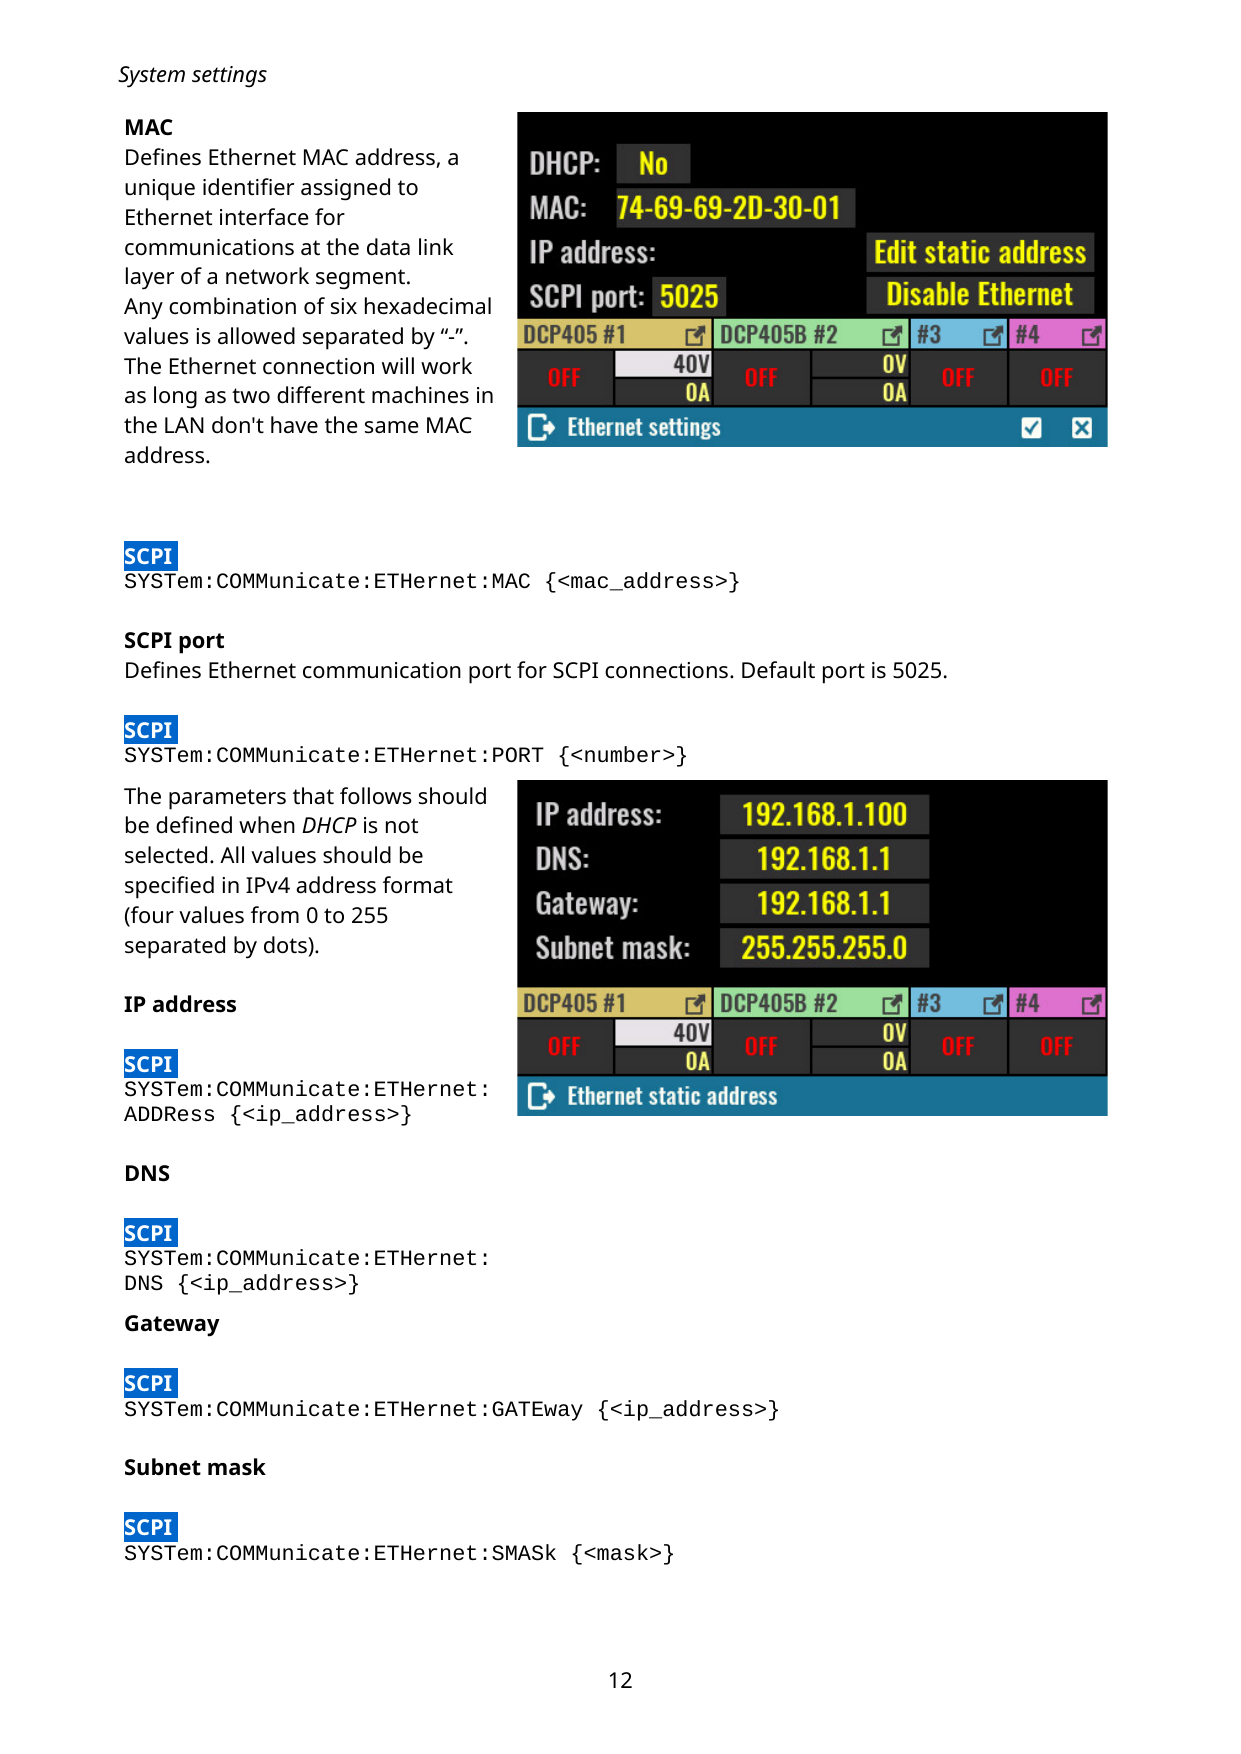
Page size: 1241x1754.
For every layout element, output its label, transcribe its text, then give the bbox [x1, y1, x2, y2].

picture [517, 112, 1108, 447]
table_cell Gateway SCPI SYSTem:COMMunicate:ETHernet:GATEway {<ip_address>} Subnet mask SCPI SYSTem:COMMunicate:ETHernet:SMASk {<mask>} [118, 1303, 1123, 1572]
table_cell SCPI SYSTem:COMMunicate:ETHernet:MAC {<mac_address>} SCPI port Defines Ethernet communication port for SCPI connections. Default port is 5025. SCPI SYSTem:COMMunicate:ETHernet:PORT {<number>} [118, 535, 1123, 775]
table_cell [502, 775, 1123, 1303]
picture [517, 780, 1108, 1116]
table_cell [502, 107, 1123, 535]
table_cell MAC Defines Ethernet MAC address, a unique identifier assigned to Ethernet interface for communications at the data link layer of a network segment. Any combination of six hexadecimal values is allowed separated by “-”. The Ethernet connection will work as long as two different machines in the LAN don't have the same MAC address. [118, 107, 502, 535]
table_cell The parameters that follows should be defined when DHCP is not selected. All values should be specified in IPv4 address format (four values from 0 to 255 separated by dots). IP address SCPI SYSTem:COMMunicate:ETHernet:ADDRess {<ip_address>} DNS SCPI SYSTem:COMMunicate:ETHernet:DNS {<ip_address>} [118, 775, 502, 1303]
